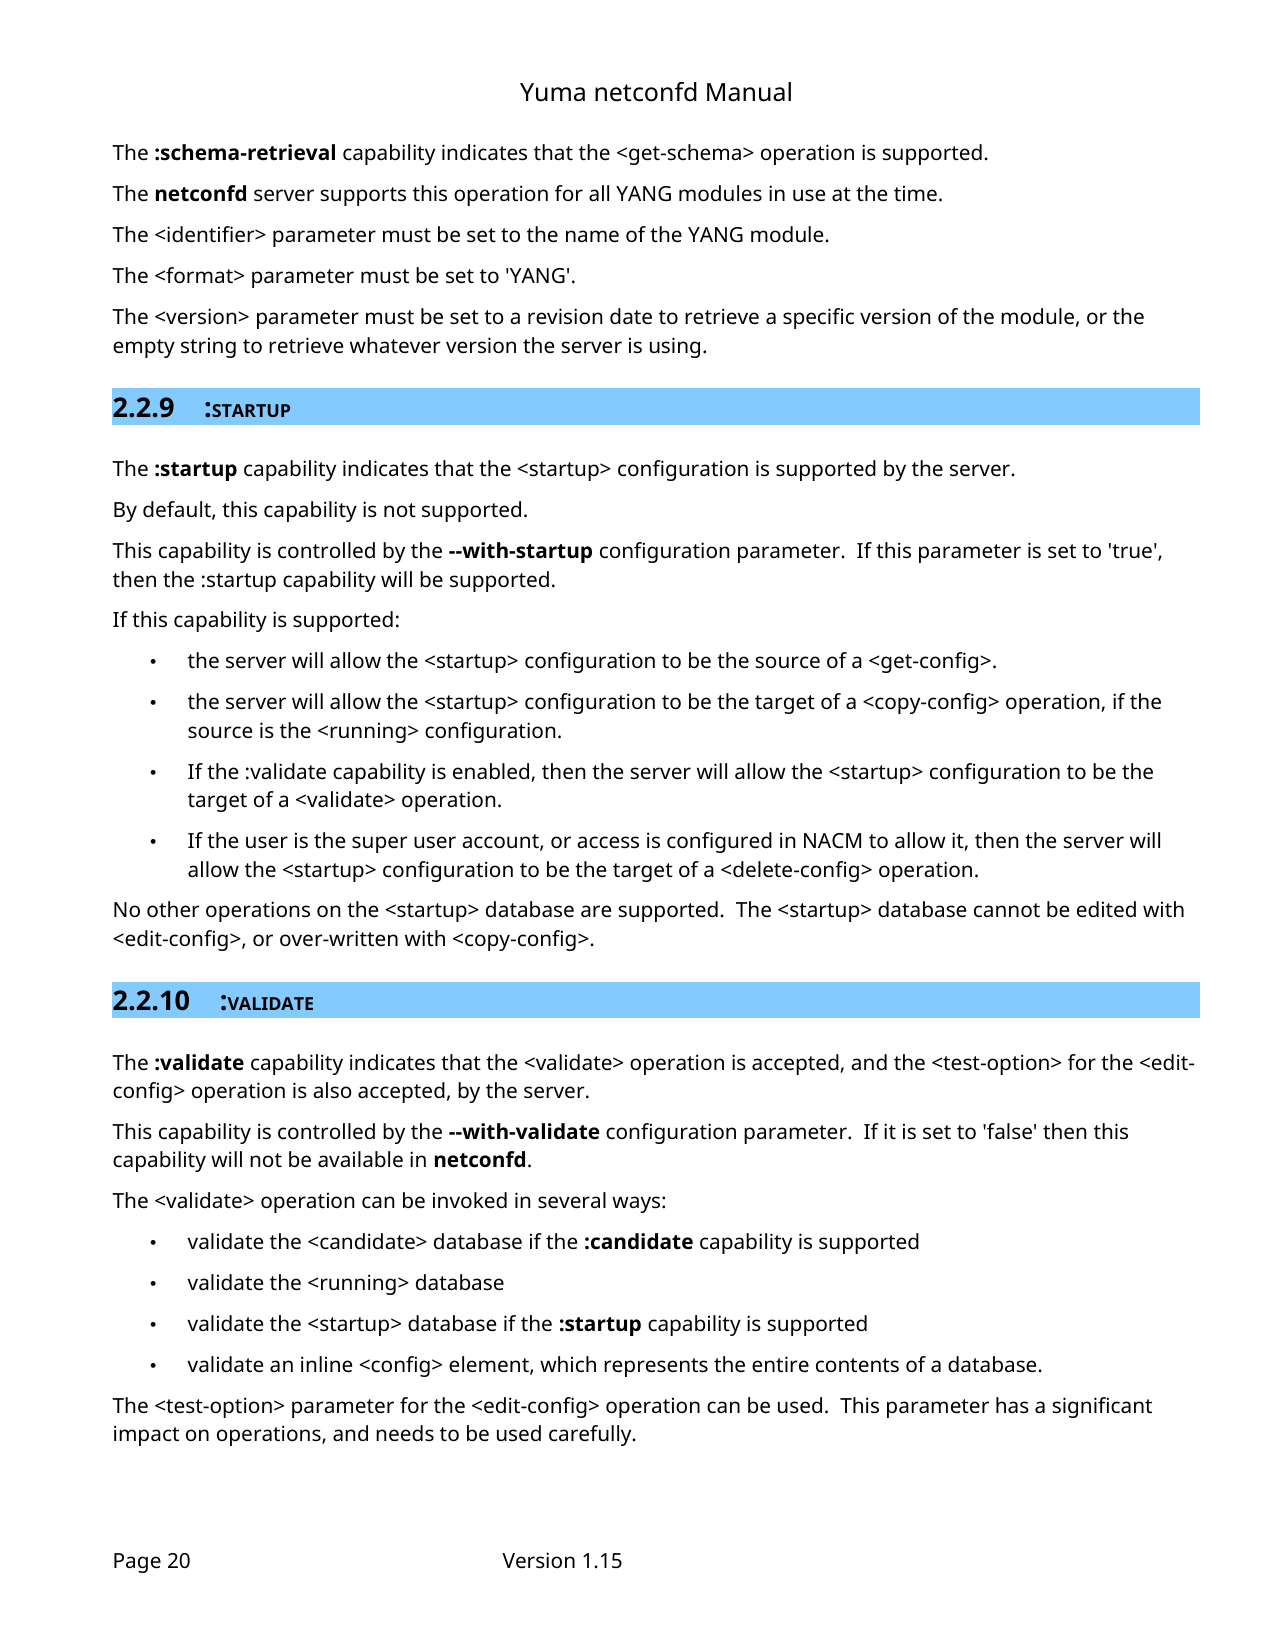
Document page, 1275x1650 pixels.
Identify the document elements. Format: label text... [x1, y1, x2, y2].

text The :schema-retrieval capability indicates that the <get-schema> operation is supported. [112, 138, 1200, 167]
text No other operations on the <startup> database are supported. The <startup> database cannot be edited with <edit-config>, or over-written with <copy-config>. [112, 896, 1200, 952]
list the server will allow the <startup> configuration to be the target of a <copy-config> operation, if the source is the <running> configuration. [150, 687, 1200, 744]
text If this capability is supported: [112, 606, 1200, 634]
text The <identifier> parameter must be set to the name of the YANG module. [112, 220, 1200, 249]
text This capability is controlled by the --with-startup configuration parameter. If this parameter is set to 'true', then the :startup capability will be supported. [112, 536, 1200, 593]
list the server will allow the <startup> configuration to be the source of a <get-config>. [150, 647, 1200, 675]
text The netconfd server supports this operation for all YANG modules in use at the time. [112, 179, 1200, 208]
text The <validate> operation can be invoked in several ways: [112, 1186, 1200, 1215]
list validate an inline <config> element, which represents the entire contents of a database. [150, 1350, 1200, 1379]
text The <format> parameter must be set to 'YANG'. [112, 261, 1200, 290]
text The <test-option> parameter for the <edit-config> operation can be used. This parameter has a significant impact on operations, and needs to be used carefully. [112, 1391, 1200, 1448]
subtitle :validate [112, 982, 1200, 1018]
text The :startup capability indicates that the <startup> configuration is supported by the server. [112, 454, 1200, 483]
text By default, this capability is not supported. [112, 495, 1200, 524]
list If the :validate capability is enabled, then the server will allow the <startup> configuration to be the target of a <validate> operation. [150, 757, 1200, 814]
list validate the <running> database [150, 1268, 1200, 1297]
text The <version> parameter must be set to a revision date to retrieve a specific version of the module, or the empty string to retrieve whatever version the server is using. [112, 302, 1200, 359]
list validate the <candidate> database if the :candidate capability is supported [150, 1227, 1200, 1256]
subtitle :startup [112, 388, 1200, 425]
text This capability is controlled by the --with-validate configuration parameter. If it is set to 'false' then this capability will not be available in netconfd. [112, 1117, 1200, 1174]
text The :validate capability indicates that the <validate> operation is accepted, and the <test-option> for the <edit-config> operation is also accepted, by the server. [112, 1048, 1200, 1104]
list validate the <startup> database if the :startup capability is supported [150, 1309, 1200, 1338]
list If the user is the super user account, or access is configured in NACM to allow it, then the server will allow the <startup> configuration to be the target of a <delete-config> operation. [150, 826, 1200, 883]
